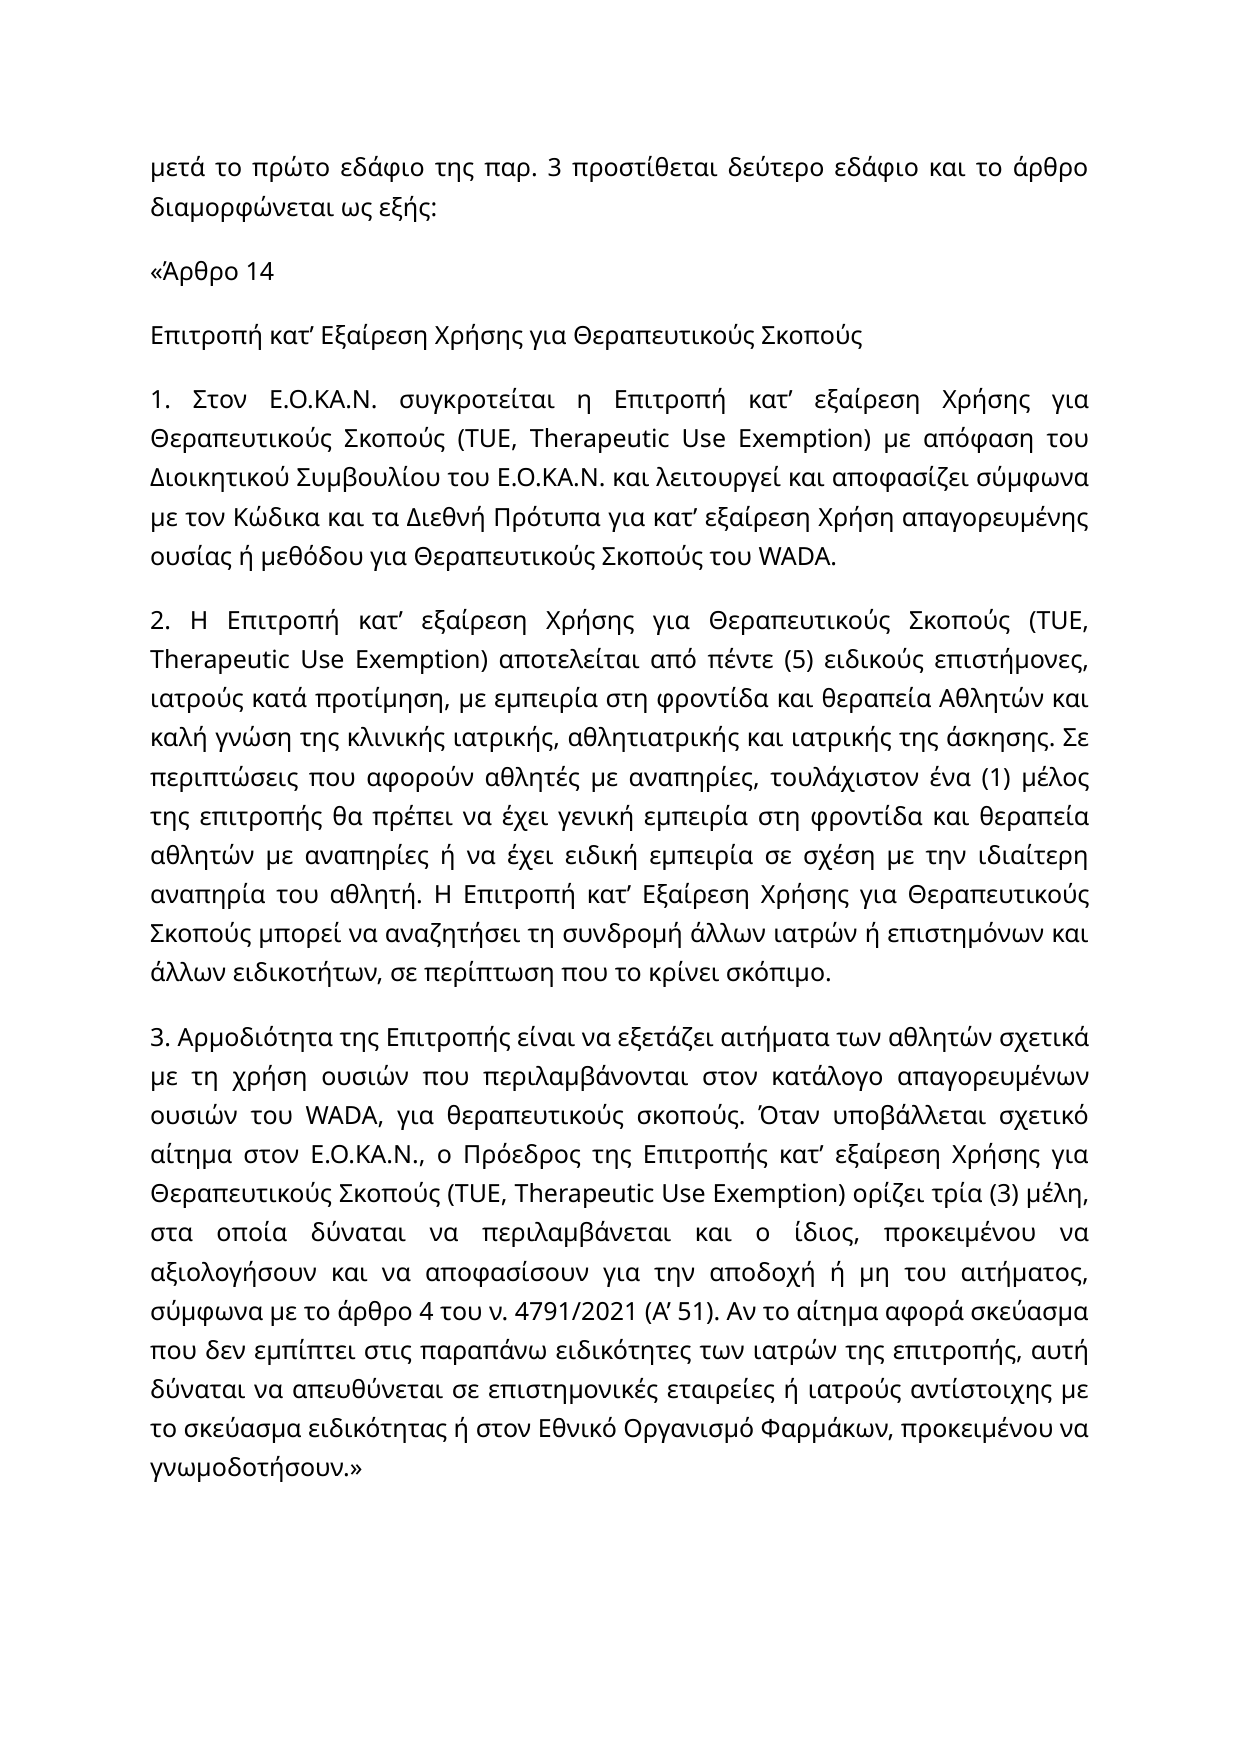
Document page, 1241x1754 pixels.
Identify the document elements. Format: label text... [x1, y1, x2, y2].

text μετά το πρώτο εδάφιο της παρ. 3 προστίθεται δεύτερο εδάφιο και το άρθρο διαμορφώνεται ως εξής: [150, 150, 1090, 223]
text 1. Στον Ε.Ο.ΚΑ.Ν. συγκροτείται η Επιτροπή κατ’ εξαίρεση Χρήσης για Θεραπευτικούς Σκοπούς (TUE, Therapeutic Use Exemption) με απόφαση του Διοικητικού Συμβουλίου του Ε.Ο.ΚΑ.Ν. και λειτουργεί και αποφασίζει σύμφωνα με τον Κώδικα και τα Διεθνή Πρότυπα για κατ’ εξαίρεση Χρήση απαγορευμένης ουσίας ή μεθόδου για Θεραπευτικούς Σκοπούς του WADA. [150, 382, 1090, 572]
text 2. Η Επιτροπή κατ’ εξαίρεση Χρήσης για Θεραπευτικούς Σκοπούς (TUE, Therapeutic Use Exemption) αποτελείται από πέντε (5) ειδικούς επιστήμονες, ιατρούς κατά προτίμηση, με εμπειρία στη φροντίδα και θεραπεία Αθλητών και καλή γνώση της κλινικής ιατρικής, αθλητιατρικής και ιατρικής της άσκησης. Σε περιπτώσεις που αφορούν αθλητές με αναπηρίες, τουλάχιστον ένα (1) μέλος της επιτροπής θα πρέπει να έχει γενική εμπειρία στη φροντίδα και θεραπεία αθλητών με αναπηρίες ή να έχει ειδική εμπειρία σε σχέση με την ιδιαίτερη αναπηρία του αθλητή. Η Επιτροπή κατ’ Εξαίρεση Χρήσης για Θεραπευτικούς Σκοπούς μπορεί να αναζητήσει τη συνδρομή άλλων ιατρών ή επιστημόνων και άλλων ειδικοτήτων, σε περίπτωση που το κρίνει σκόπιμο. [150, 602, 1090, 989]
text «Άρθρο 14 [150, 253, 1090, 287]
text Επιτροπή κατ’ Εξαίρεση Χρήσης για Θεραπευτικούς Σκοπούς [150, 317, 1090, 352]
text 3. Αρμοδιότητα της Επιτροπής είναι να εξετάζει αιτήματα των αθλητών σχετικά με τη χρήση ουσιών που περιλαμβάνονται στον κατάλογο απαγορευμένων ουσιών του WADA, για θεραπευτικούς σκοπούς. Όταν υποβάλλεται σχετικό αίτημα στον E.O.KA.N., ο Πρόεδρος της Επιτροπής κατ’ εξαίρεση Χρήσης για Θεραπευτικούς Σκοπούς (TUE, Therapeutic Use Exemption) ορίζει τρία (3) μέλη, στα οποία δύναται να περιλαμβάνεται και ο ίδιος, προκειμένου να αξιολογήσουν και να αποφασίσουν για την αποδοχή ή μη του αιτήματος, σύμφωνα με το άρθρο 4 του ν. 4791/2021 (Α’ 51). Αν το αίτημα αφορά σκεύασμα που δεν εμπίπτει στις παραπάνω ειδικότητες των ιατρών της επιτροπής, αυτή δύναται να απευθύνεται σε επιστημονικές εταιρείες ή ιατρούς αντίστοιχης με το σκεύασμα ειδικότητας ή στον Εθνικό Οργανισμό Φαρμάκων, προκειμένου να γνωμοδοτήσουν.» [150, 1019, 1090, 1484]
